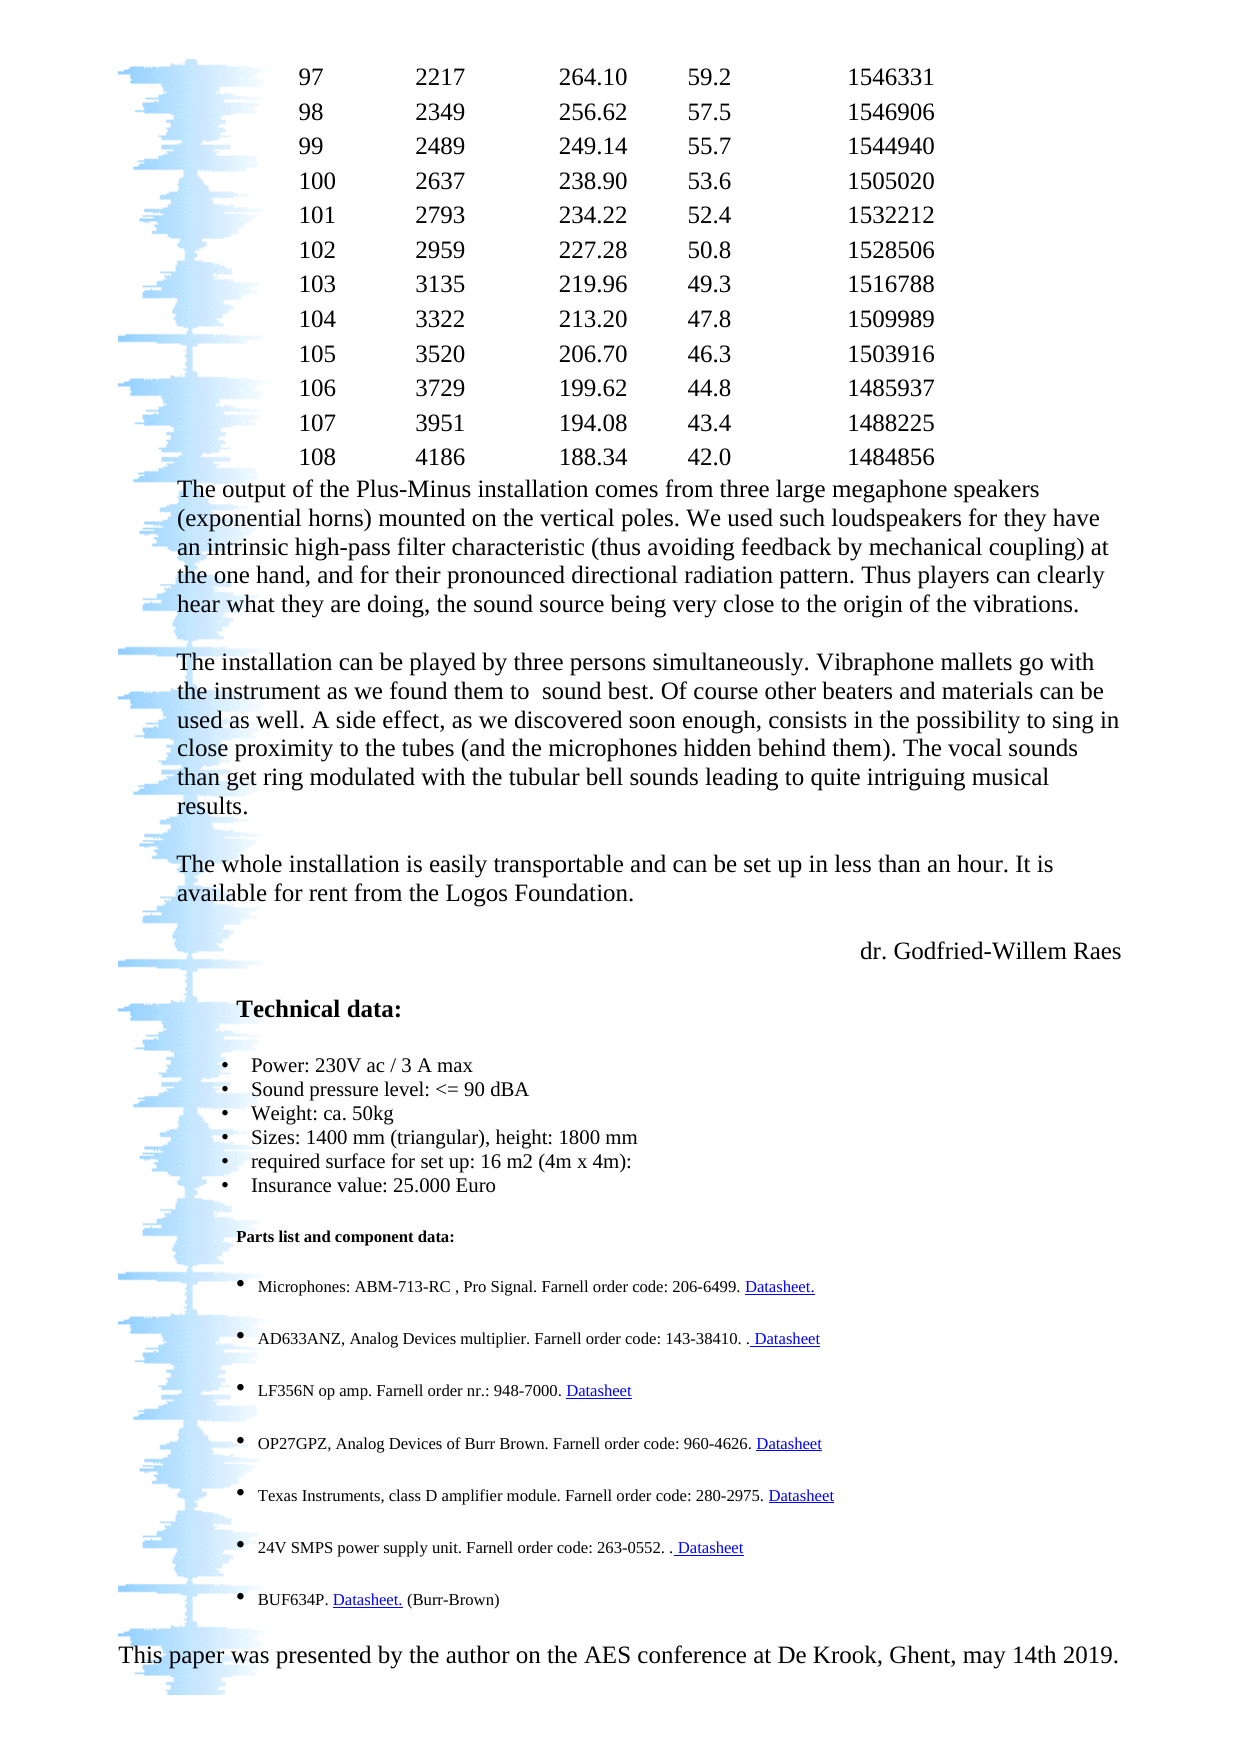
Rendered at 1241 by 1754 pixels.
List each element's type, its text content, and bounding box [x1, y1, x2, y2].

table_cell 2349 [412, 94, 556, 128]
table_cell 1532212 [844, 198, 1004, 232]
table_cell 234.22 [556, 198, 684, 232]
table_cell 50.8 [685, 232, 844, 267]
text dr. Godfried-Willem Raes [176, 936, 1122, 965]
table_cell 213.20 [556, 301, 684, 336]
table_cell 4186 [412, 440, 556, 474]
table_cell 104 [295, 301, 412, 336]
table_cell 103 [295, 267, 412, 301]
table_cell 1484856 [844, 440, 1004, 474]
text The output of the Plus-Minus installation comes from three large megaphone speakers (exponential horns) mounted on the vertical poles. We used such loudspeakers for they have an intrinsic high-pass filter characteristic (thus avoiding feedback by mechanical coupling) at the one hand, and for their pronounced directional radiation pattern. Thus players can clearly hear what they are doing, the sound source being very close to the origin of the vibrations. [176, 474, 1122, 618]
table_cell 1488225 [844, 405, 1004, 439]
table_cell 42.0 [685, 440, 844, 474]
text The whole installation is easily transportable and can be set up in less than an hour. It is available for rent from the Logos Foundation. [176, 849, 1122, 907]
table_cell 57.5 [685, 94, 844, 128]
table_cell 1485937 [844, 370, 1004, 405]
table_cell 1546331 [844, 59, 1004, 94]
table_cell 199.62 [556, 370, 684, 405]
list Sound pressure level: <= 90 dBA [221, 1077, 1122, 1101]
list Weight: ca. 50kg [221, 1101, 1122, 1125]
table_cell 188.34 [556, 440, 684, 474]
table_cell 256.62 [556, 94, 684, 128]
list required surface for set up: 16 m2 (4m x 4m): [221, 1149, 1122, 1173]
table_cell 55.7 [685, 128, 844, 163]
table_cell 1509989 [844, 301, 1004, 336]
table_cell 1528506 [844, 232, 1004, 267]
table_cell 206.70 [556, 336, 684, 370]
table_cell 2489 [412, 128, 556, 163]
picture [118, 59, 1182, 1695]
list Power: 230V ac / 3 A max [221, 1053, 1122, 1077]
table_cell 1544940 [844, 128, 1004, 163]
table_cell 101 [295, 198, 412, 232]
list Sizes: 1400 mm (triangular), height: 1800 mm [221, 1125, 1122, 1149]
list Microphones: ABM-713-RC , Pro Signal. Farnell order code: 206-6499. Datasheet. [236, 1275, 1063, 1298]
table_cell 97 [295, 59, 412, 94]
table_cell 102 [295, 232, 412, 267]
table_cell 59.2 [685, 59, 844, 94]
list OP27GPZ, Analog Devices of Burr Brown. Farnell order code: 960-4626. Datasheet [236, 1432, 1063, 1454]
list Insurance value: 25.000 Euro [221, 1173, 1122, 1197]
table_cell 3951 [412, 405, 556, 439]
table_cell 100 [295, 163, 412, 197]
table_cell 108 [295, 440, 412, 474]
table_cell 3322 [412, 301, 556, 336]
table_cell 264.10 [556, 59, 684, 94]
list BUF634P. Datasheet. (Burr-Brown) [236, 1588, 1063, 1611]
list Texas Instruments, class D amplifier module. Farnell order code: 280-2975. Datasheet [236, 1484, 1063, 1507]
table_cell 99 [295, 128, 412, 163]
table_cell 194.08 [556, 405, 684, 439]
list AD633ANZ, Analog Devices multiplier. Farnell order code: 143-38410. . Datasheet [236, 1327, 1063, 1350]
table_cell 52.4 [685, 198, 844, 232]
table_cell 3520 [412, 336, 556, 370]
table_cell 249.14 [556, 128, 684, 163]
table_cell 227.28 [556, 232, 684, 267]
table_cell 47.8 [685, 301, 844, 336]
list LF356N op amp. Farnell order nr.: 948-7000. Datasheet [236, 1379, 1063, 1402]
table_cell 53.6 [685, 163, 844, 197]
table_cell 3729 [412, 370, 556, 405]
table_cell 107 [295, 405, 412, 439]
table_cell 46.3 [685, 336, 844, 370]
table_cell 1546906 [844, 94, 1004, 128]
text The installation can be played by three persons simultaneously. Vibraphone mallets go with the instrument as we found them to sound best. Of course other beaters and materials can be used as well. A side effect, as we discovered soon enough, consists in the possibility to sing in close proximity to the tubes (and the microphones hidden behind them). The vocal sounds than get ring modulated with the tubular bell sounds leading to quite intriguing musical results. [176, 647, 1122, 820]
table_cell 1505020 [844, 163, 1004, 197]
table_cell 3135 [412, 267, 556, 301]
table_cell 2637 [412, 163, 556, 197]
table_cell 2217 [412, 59, 556, 94]
table_cell 43.4 [685, 405, 844, 439]
table_cell 1516788 [844, 267, 1004, 301]
table_cell 1503916 [844, 336, 1004, 370]
table_cell 238.90 [556, 163, 684, 197]
table_cell 105 [295, 336, 412, 370]
table_cell 2959 [412, 232, 556, 267]
text Technical data: [236, 994, 1063, 1023]
table_cell 98 [295, 94, 412, 128]
table_cell 44.8 [685, 370, 844, 405]
table_cell 219.96 [556, 267, 684, 301]
table_cell 106 [295, 370, 412, 405]
text This paper was presented by the author on the AES conference at De Krook, Ghent, may 14th 2019. [118, 1641, 1119, 1669]
table_cell 49.3 [685, 267, 844, 301]
table_cell 2793 [412, 198, 556, 232]
list 24V SMPS power supply unit. Farnell order code: 263-0552. . Datasheet [236, 1536, 1063, 1559]
text Parts list and component data: [236, 1227, 1063, 1246]
